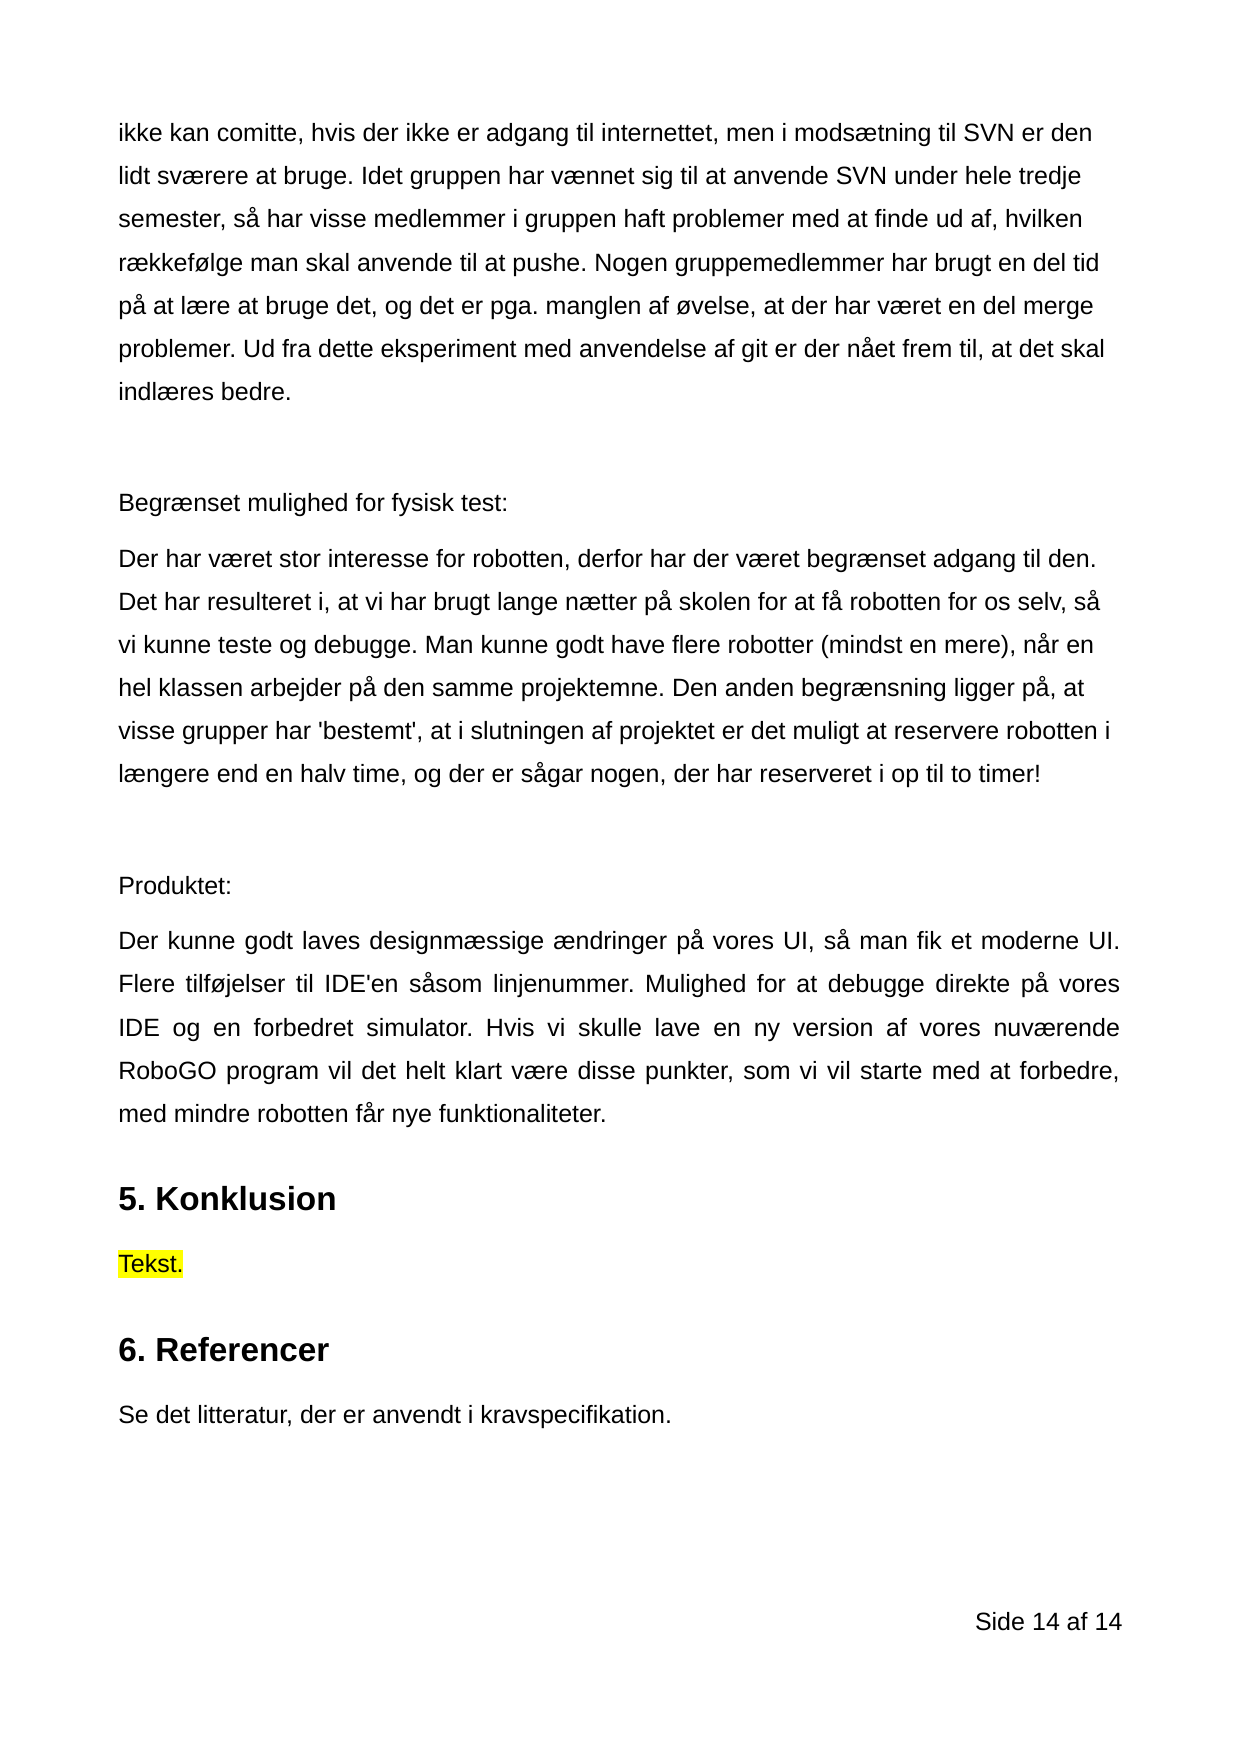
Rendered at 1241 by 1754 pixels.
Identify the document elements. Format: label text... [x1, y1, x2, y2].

text Produktet: [118, 871, 1122, 899]
text Tekst. [118, 1249, 1122, 1278]
text Der kunne godt laves designmæssige ændringer på vores UI, så man fik et moderne UI. Flere tilføjelser til IDE'en såsom linjenummer. Mulighed for at debugge direkte på vores IDE og en forbedret simulator. Hvis vi skulle lave en ny version af vores nuværende RoboGO program vil det helt klart være disse punkter, som vi vil starte med at forbedre, med mindre robotten får nye funktionaliteter. [118, 926, 1122, 1127]
text Begrænset mulighed for fysisk test: [118, 488, 1122, 517]
subtitle 5. Konklusion [118, 1179, 1122, 1218]
text Se det litteratur, der er anvendt i kravspecifikation. [118, 1400, 1122, 1429]
subtitle 6. Referencer [118, 1330, 1122, 1368]
text ikke kan comitte, hvis der ikke er adgang til internettet, men i modsætning til SVN er den lidt sværere at bruge. Idet gruppen har vænnet sig til at anvende SVN under hele tredje semester, så har visse medlemmer i gruppen haft problemer med at finde ud af, hvilken rækkefølge man skal anvende til at pushe. Nogen gruppemedlemmer har brugt en del tid på at lære at bruge det, og det er pga. manglen af øvelse, at der har været en del merge problemer. Ud fra dette eksperiment med anvendelse af git er der nået frem til, at det skal indlæres bedre. [118, 118, 1122, 406]
text Der har været stor interesse for robotten, derfor har der været begrænset adgang til den. Det har resulteret i, at vi har brugt lange nætter på skolen for at få robotten for os selv, så vi kunne teste og debugge. Man kunne godt have flere robotter (mindst en mere), når en hel klassen arbejder på den samme projektemne. Den anden begrænsning ligger på, at visse grupper har 'bestemt', at i slutningen af projektet er det muligt at reservere robotten i længere end en halv time, og der er sågar nogen, der har reserveret i op til to timer! [118, 544, 1122, 788]
